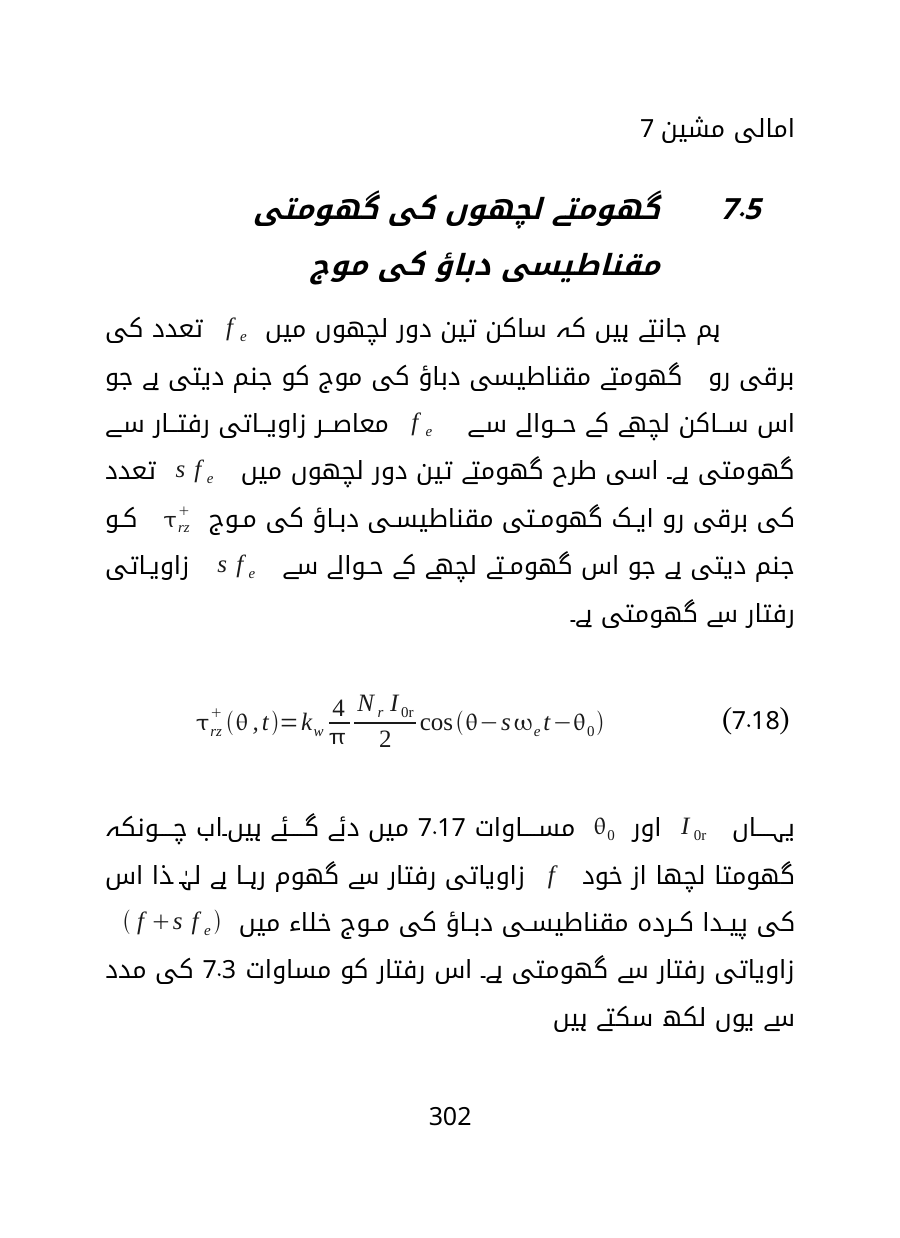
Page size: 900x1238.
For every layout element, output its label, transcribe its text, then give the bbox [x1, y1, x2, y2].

subtitle گھومتے لچھوں کی گھومتی مقناطیسی دباؤ کی موج [105, 182, 720, 293]
text یہاں اورمساوات 7.17 میں دئے گئے ہیں۔اب چونکہ گھومتا لچھا از خود زاویاتی رفتار سے گھوم رہا ہے لہٰذا اس کی پیدا کردہ مقناطیسی دباؤ کی موج خلاء میںزاویاتی رفتار سے گھومتی ہے۔ اس رفتار کو مساوات 7.3 کی مدد سے یوں لکھ سکتے ہیں [105, 804, 795, 1042]
table_header (7.18) [703, 684, 795, 771]
text ہم جانتے ہیں کہ ساکن تین دور لچھوں میںتعدد کی برقی رو گھومتے مقناطیسی دباؤ کی موج کو جنم دیتی ہے جو اس ساکن لچھے کے حوالے سے معاصر زاویاتی رفتار سے گھومتی ہے۔ اسی طرح گھومتے تین دور لچھوں میں تعدد کی برقی رو ایک گھومتی مقناطیسی دباؤ کی موج کو جنم دیتی ہے جو اس گھومتے لچھے کے حوالے سے زاویاتی رفتار سے گھومتی ہے۔ [105, 306, 795, 637]
table_header [105, 684, 703, 771]
